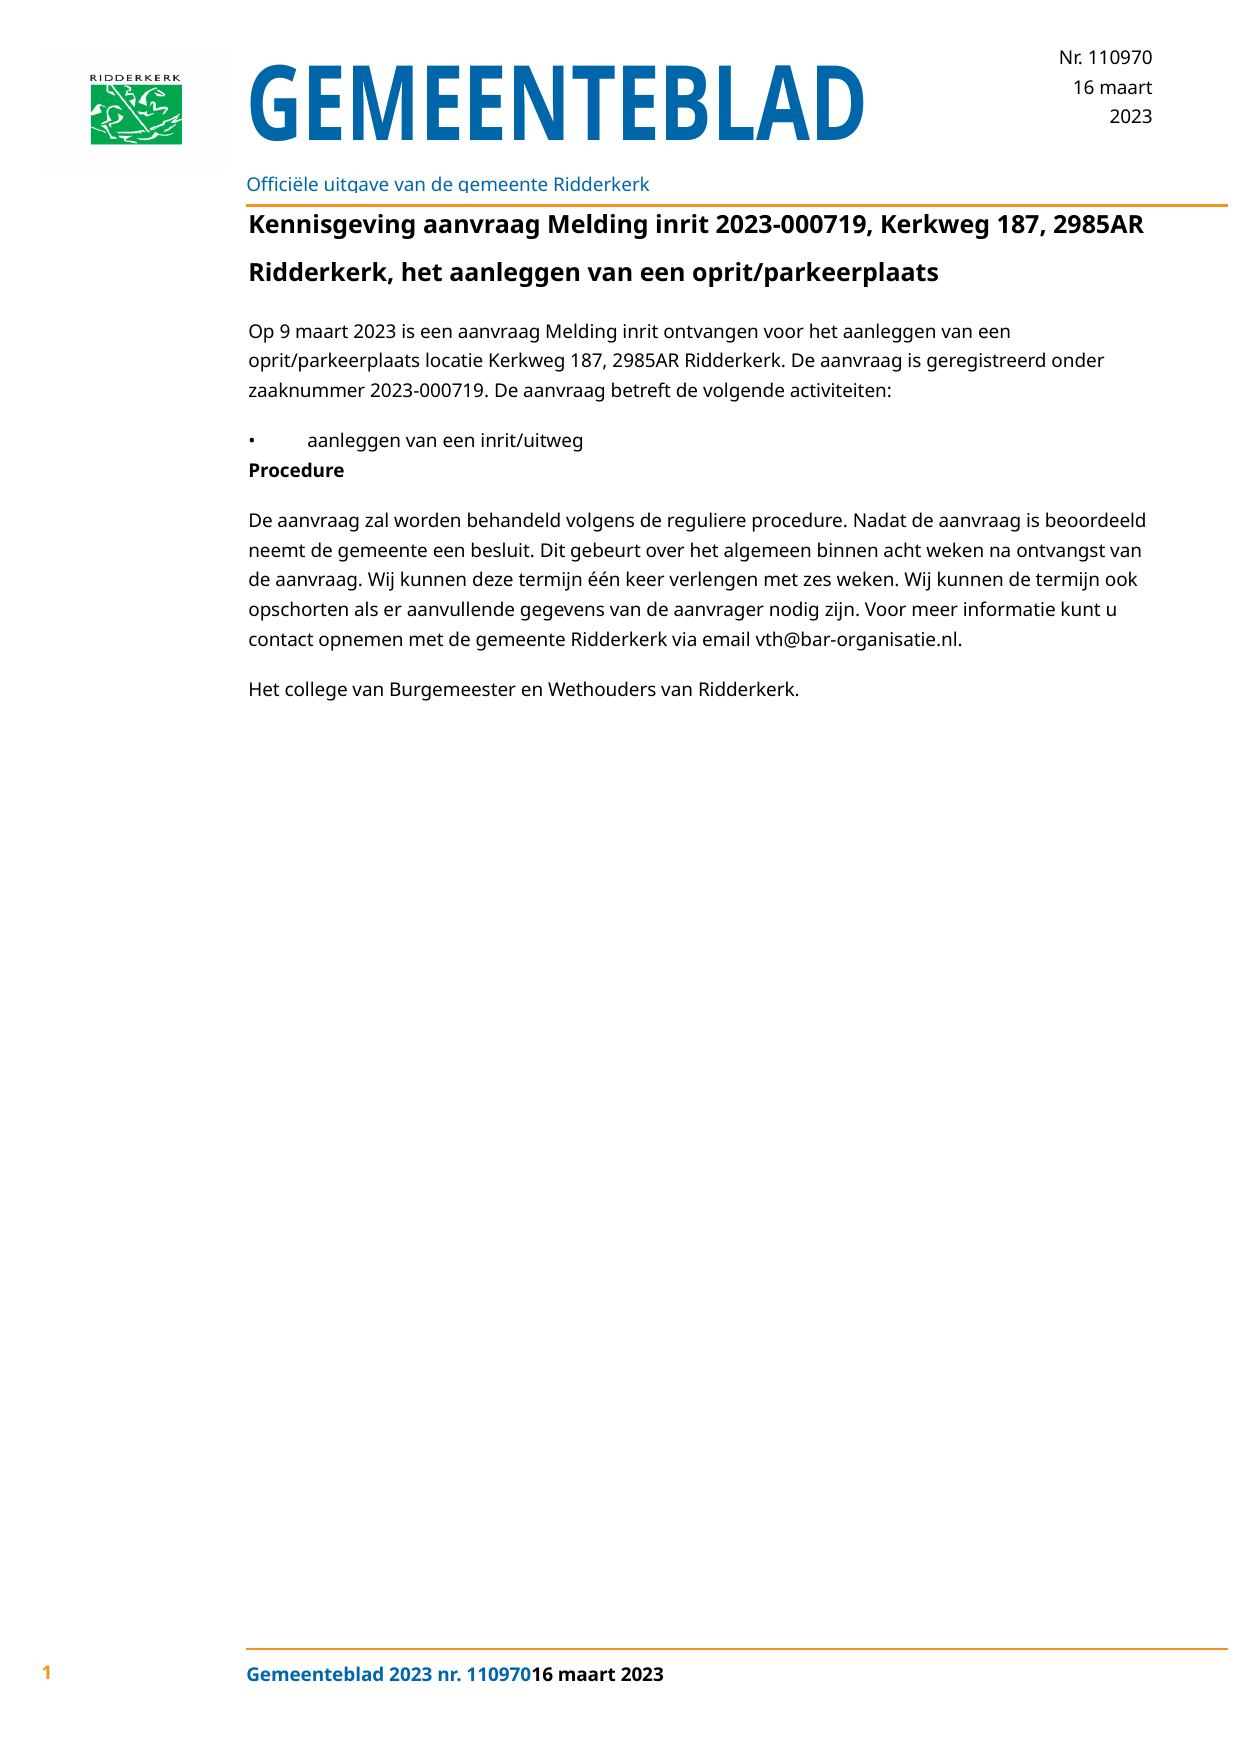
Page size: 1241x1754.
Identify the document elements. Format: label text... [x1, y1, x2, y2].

text Kennisgeving aanvraag Melding inrit 2023-000719, Kerkweg 187, 2985AR Ridderkerk, het aanleggen van een oprit/parkeerplaats [248, 207, 1152, 288]
text Op 9 maart 2023 is een aanvraag Melding inrit ontvangen voor het aanleggen van een oprit/parkeerplaats locatie Kerkweg 187, 2985AR Ridderkerk. De aanvraag is geregistreerd onder zaaknummer 2023-000719. De aanvraag betreft de volgende activiteiten: [248, 318, 1152, 403]
picture [41, 47, 231, 172]
text De aanvraag zal worden behandeld volgens de reguliere procedure. Nadat de aanvraag is beoordeeld neemt de gemeente een besluit. Dit gebeurt over het algemeen binnen acht weken na ontvangst van de aanvraag. Wij kunnen deze termijn één keer verlengen met zes weken. Wij kunnen de termijn ook opschorten als er aanvullende gegevens van de aanvrager nodig zijn. Voor meer informatie kunt u contact opnemen met de gemeente Ridderkerk via email vth@bar-organisatie.nl. [248, 507, 1152, 652]
text Procedure [248, 457, 1152, 483]
text Het college van Burgemeester en Wethouders van Ridderkerk. [248, 676, 1152, 702]
list aanleggen van een inrit/uitweg [248, 427, 1152, 453]
